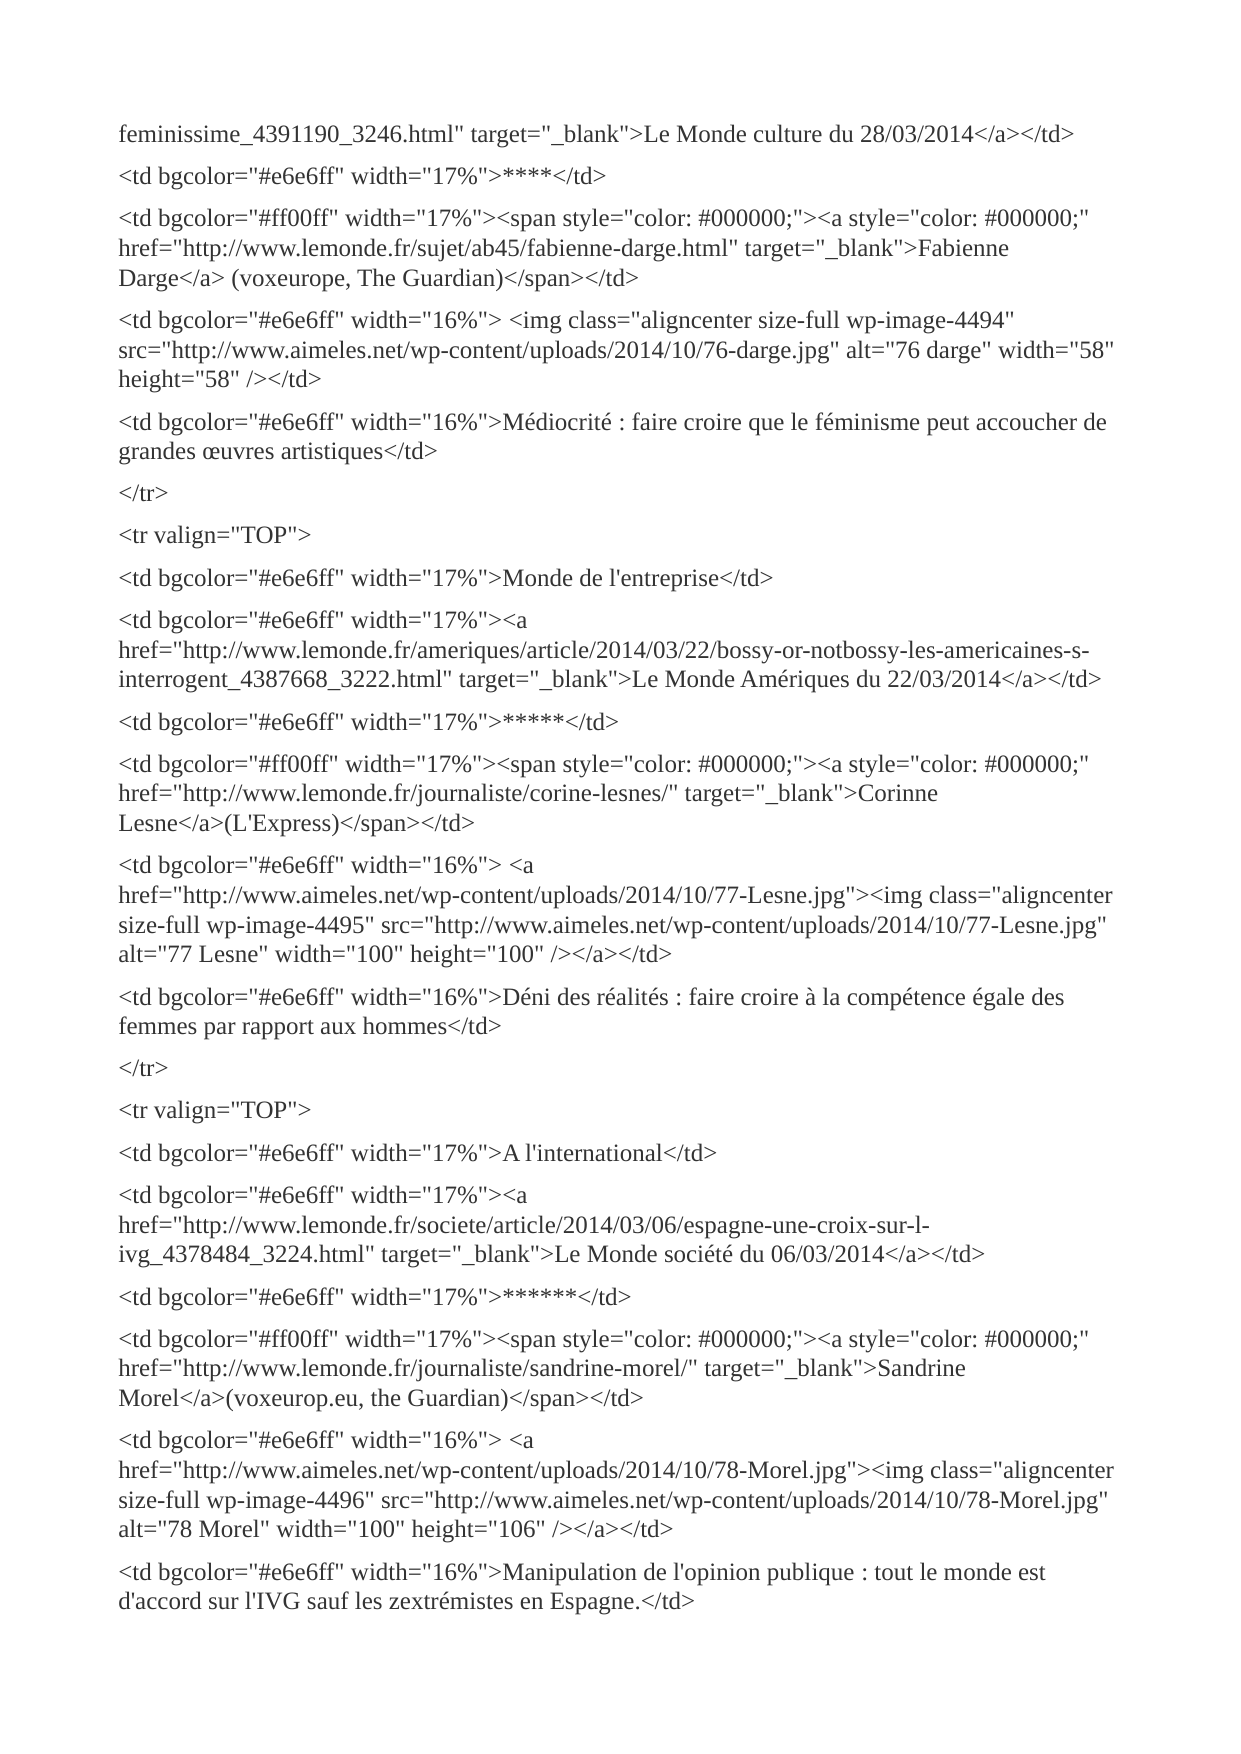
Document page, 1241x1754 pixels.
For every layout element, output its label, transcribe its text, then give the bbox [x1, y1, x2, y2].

text <td bgcolor="#e6e6ff" width="17%"><a href="http://www.lemonde.fr/societe/article/2014/03/06/espagne-une-croix-sur-l-ivg_4378484_3224.html" target="_blank">Le Monde société du 06/03/2014</a></td> [118, 1179, 1122, 1268]
text <td bgcolor="#e6e6ff" width="17%">Monde de l'entreprise</td> [118, 562, 1122, 592]
text <td bgcolor="#e6e6ff" width="16%">Manipulation de l'opinion publique : tout le monde est d'accord sur l'IVG sauf les zextrémistes en Espagne.</td> [118, 1556, 1122, 1615]
text <td bgcolor="#ff00ff" width="17%"><span style="color: #000000;"><a style="color: #000000;" href="http://www.lemonde.fr/journaliste/corine-lesnes/" target="_blank">Corinne Lesne</a>(L'Express)</span></td> [118, 748, 1122, 837]
text <td bgcolor="#e6e6ff" width="17%">****</td> [118, 160, 1122, 190]
text <td bgcolor="#e6e6ff" width="16%"> <a href="http://www.aimeles.net/wp-content/uploads/2014/10/77-Lesne.jpg"><img class="aligncenter size-full wp-image-4495" src="http://www.aimeles.net/wp-content/uploads/2014/10/77-Lesne.jpg" alt="77 Lesne" width="100" height="100" /></a></td> [118, 849, 1122, 968]
text <td bgcolor="#e6e6ff" width="17%">A l'international</td> [118, 1137, 1122, 1167]
text feminissime_4391190_3246.html" target="_blank">Le Monde culture du 28/03/2014</a></td> [118, 118, 1122, 148]
text <tr valign="TOP"> [118, 1095, 1122, 1124]
text <td bgcolor="#e6e6ff" width="16%">Déni des réalités : faire croire à la compétence égale des femmes par rapport aux hommes</td> [118, 981, 1122, 1040]
text <td bgcolor="#ff00ff" width="17%"><span style="color: #000000;"><a style="color: #000000;" href="http://www.lemonde.fr/journaliste/sandrine-morel/" target="_blank">Sandrine Morel</a>(voxeurop.eu, the Guardian)</span></td> [118, 1323, 1122, 1412]
text </tr> [118, 477, 1122, 507]
text <td bgcolor="#e6e6ff" width="16%">Médiocrité : faire croire que le féminisme peut accoucher de grandes œuvres artistiques</td> [118, 406, 1122, 465]
text <td bgcolor="#e6e6ff" width="17%">*****</td> [118, 706, 1122, 735]
text <td bgcolor="#e6e6ff" width="17%"><a href="http://www.lemonde.fr/ameriques/article/2014/03/22/bossy-or-notbossy-les-americaines-s-interrogent_4387668_3222.html" target="_blank">Le Monde Amériques du 22/03/2014</a></td> [118, 604, 1122, 693]
text <td bgcolor="#e6e6ff" width="16%"> <a href="http://www.aimeles.net/wp-content/uploads/2014/10/78-Morel.jpg"><img class="aligncenter size-full wp-image-4496" src="http://www.aimeles.net/wp-content/uploads/2014/10/78-Morel.jpg" alt="78 Morel" width="100" height="106" /></a></td> [118, 1424, 1122, 1543]
text <tr valign="TOP"> [118, 520, 1122, 549]
text <td bgcolor="#e6e6ff" width="17%">******</td> [118, 1281, 1122, 1310]
text <td bgcolor="#ff00ff" width="17%"><span style="color: #000000;"><a style="color: #000000;" href="http://www.lemonde.fr/sujet/ab45/fabienne-darge.html" target="_blank">Fabienne Darge</a> (voxeurope, The Guardian)</span></td> [118, 202, 1122, 292]
text <td bgcolor="#e6e6ff" width="16%"> <img class="aligncenter size-full wp-image-4494" src="http://www.aimeles.net/wp-content/uploads/2014/10/76-darge.jpg" alt="76 darge" width="58" height="58" /></td> [118, 304, 1122, 393]
text </tr> [118, 1052, 1122, 1082]
